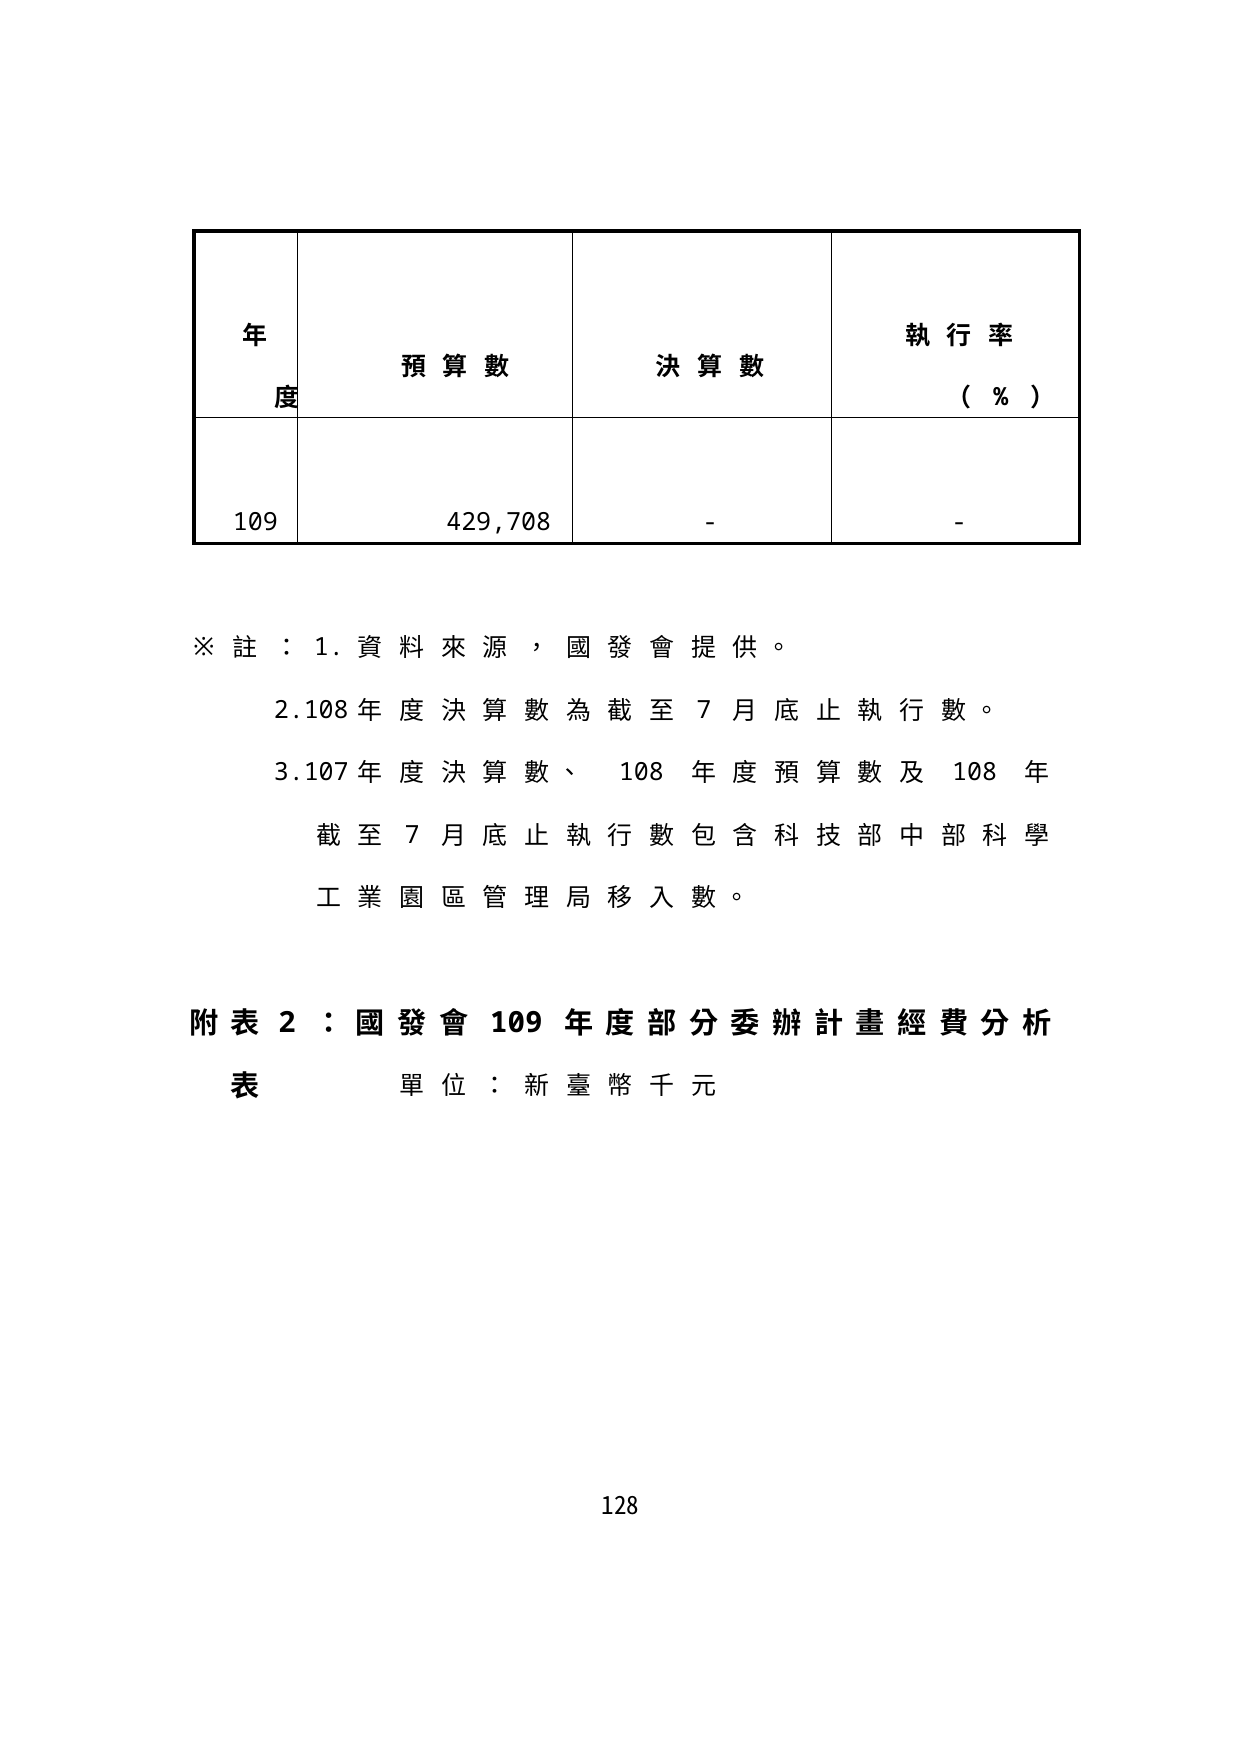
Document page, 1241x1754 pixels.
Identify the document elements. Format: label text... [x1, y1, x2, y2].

text 附表2：國發會109年度部分委辦計畫經費分析表 單位：新臺幣千元 [183, 979, 1058, 1104]
table_cell - [573, 418, 831, 542]
table_cell 429,708 [298, 418, 572, 542]
table_cell - [832, 418, 1078, 542]
table_header 執行率（%） [832, 233, 1078, 417]
text 2.108年度決算數為截至7月底止執行數。 [183, 667, 1058, 729]
table_header 決算數 [573, 233, 831, 417]
table_cell 109 [196, 418, 297, 542]
table_header 預算數 [298, 233, 572, 417]
text ※註：1.資料來源，國發會提供。 [147, 604, 1058, 667]
table_header 年度 [196, 233, 297, 417]
text 3.107年度決算數、108年度預算數及108年截至7月底止執行數包含科技部中部科學工業園區管理局移入數。 [183, 729, 1058, 917]
